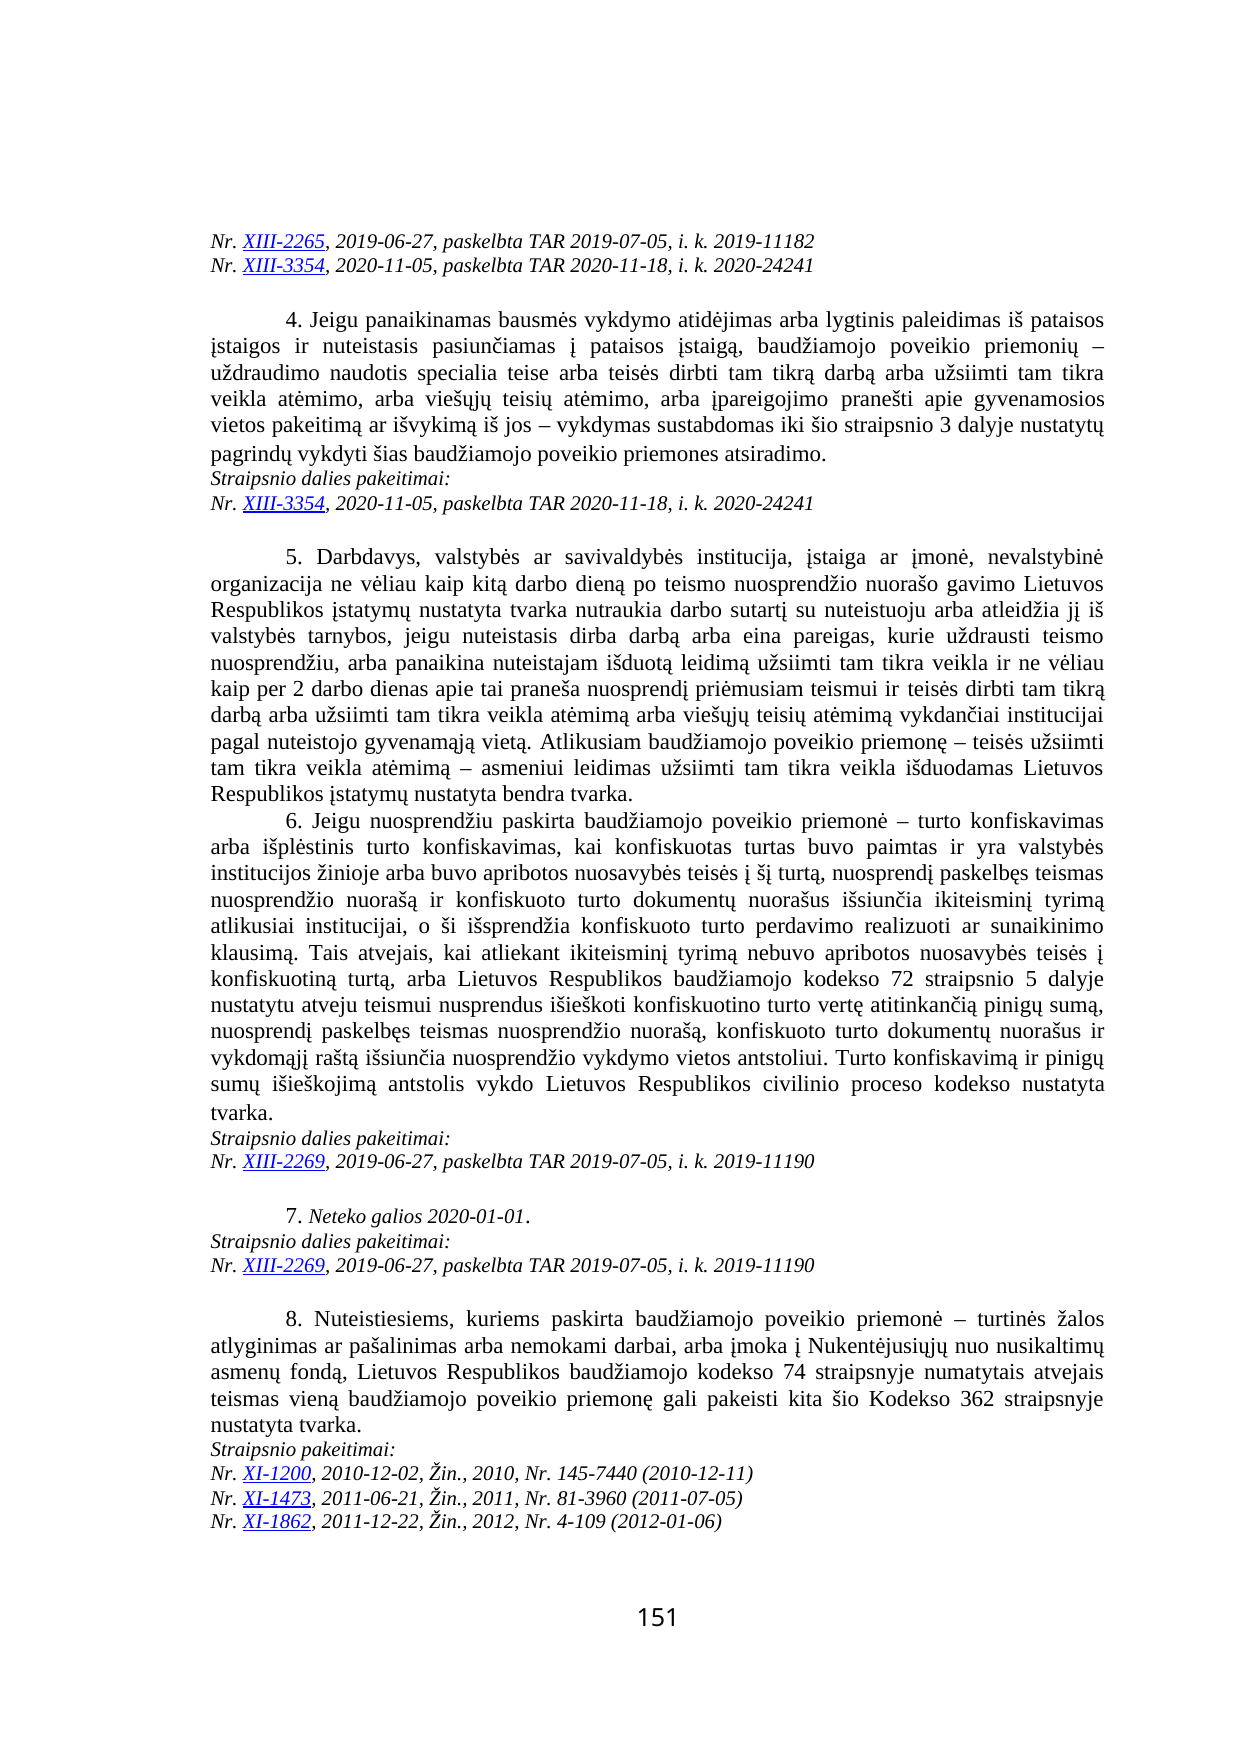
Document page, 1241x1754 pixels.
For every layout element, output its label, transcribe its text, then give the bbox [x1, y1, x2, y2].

text 4. Jeigu panaikinamas bausmės vykdymo atidėjimas arba lygtinis paleidimas iš pataisos įstaigos ir nuteistasis pasiunčiamas į pataisos įstaigą, baudžiamojo poveikio priemonių – uždraudimo naudotis specialia teise arba teisės dirbti tam tikrą darbą arba užsiimti tam tikra veikla atėmimo, arba viešųjų teisių atėmimo, arba įpareigojimo pranešti apie gyvenamosios vietos pakeitimą ar išvykimą iš jos – vykdymas sustabdomas iki šio straipsnio 3 dalyje nustatytų pagrindų vykdyti šias baudžiamojo poveikio priemones atsiradimo. [210, 306, 1105, 466]
text 5. Darbdavys, valstybės ar savivaldybės institucija, įstaiga ar įmonė, nevalstybinė organizacija ne vėliau kaip kitą darbo dieną po teismo nuosprendžio nuorašo gavimo Lietuvos Respublikos įstatymų nustatyta tvarka nutraukia darbo sutartį su nuteistuoju arba atleidžia jį iš valstybės tarnybos, jeigu nuteistasis dirba darbą arba eina pareigas, kurie uždrausti teismo nuosprendžiu, arba panaikina nuteistajam išduotą leidimą užsiimti tam tikra veikla ir ne vėliau kaip per 2 darbo dienas apie tai praneša nuosprendį priėmusiam teismui ir teisės dirbti tam tikrą darbą arba užsiimti tam tikra veikla atėmimą arba viešųjų teisių atėmimą vykdančiai institucijai pagal nuteistojo gyvenamąją vietą. Atlikusiam baudžiamojo poveikio priemonę – teisės užsiimti tam tikra veikla atėmimą – asmeniui leidimas užsiimti tam tikra veikla išduodamas Lietuvos Respublikos įstatymų nustatyta bendra tvarka. [210, 543, 1105, 807]
text 6. Jeigu nuosprendžiu paskirta baudžiamojo poveikio priemonė – turto konfiskavimas arba išplėstinis turto konfiskavimas, kai konfiskuotas turtas buvo paimtas ir yra valstybės institucijos žinioje arba buvo apribotos nuosavybės teisės į šį turtą, nuosprendį paskelbęs teismas nuosprendžio nuorašą ir konfiskuoto turto dokumentų nuorašus išsiunčia ikiteisminį tyrimą atlikusiai institucijai, o ši išsprendžia konfiskuoto turto perdavimo realizuoti ar sunaikinimo klausimą. Tais atvejais, kai atliekant ikiteisminį tyrimą nebuvo apribotos nuosavybės teisės į konfiskuotiną turtą, arba Lietuvos Respublikos baudžiamojo kodekso 72 straipsnio 5 dalyje nustatytu atveju teismui nusprendus išieškoti konfiskuotino turto vertę atitinkančią pinigų sumą, nuosprendį paskelbęs teismas nuosprendžio nuorašą, konfiskuoto turto dokumentų nuorašus ir vykdomąjį raštą išsiunčia nuosprendžio vykdymo vietos antstoliui. Turto konfiskavimą ir pinigų sumų išieškojimą antstolis vykdo Lietuvos Respublikos civilinio proceso kodekso nustatyta tvarka. [210, 807, 1105, 1125]
text Nr. XI-1200, 2010-12-02, Žin., 2010, Nr. 145-7440 (2010-12-11) [210, 1461, 1105, 1485]
text Nr. XIII-3354, 2020-11-05, paskelbta TAR 2020-11-18, i. k. 2020-24241 [210, 253, 1105, 277]
text 8. Nuteistiesiems, kuriems paskirta baudžiamojo poveikio priemonė – turtinės žalos atlyginimas ar pašalinimas arba nemokami darbai, arba įmoka į Nukentėjusiųjų nuo nusikaltimų asmenų fondą, Lietuvos Respublikos baudžiamojo kodekso 74 straipsnyje numatytais atvejais teismas vieną baudžiamojo poveikio priemonę gali pakeisti kita šio Kodekso 362 straipsnyje nustatyta tvarka. [210, 1306, 1105, 1437]
text Straipsnio pakeitimai: [210, 1437, 1105, 1461]
text Nr. XI-1862, 2011-12-22, Žin., 2012, Nr. 4-109 (2012-01-06) [210, 1509, 1105, 1533]
text 7. Neteko galios 2020-01-01. [210, 1202, 1105, 1229]
text Nr. XIII-3354, 2020-11-05, paskelbta TAR 2020-11-18, i. k. 2020-24241 [210, 490, 1105, 514]
text Nr. XI-1473, 2011-06-21, Žin., 2011, Nr. 81-3960 (2011-07-05) [210, 1485, 1105, 1509]
text Nr. XIII-2269, 2019-06-27, paskelbta TAR 2019-07-05, i. k. 2019-11190 [210, 1149, 1105, 1173]
text Straipsnio dalies pakeitimai: [210, 1229, 1105, 1253]
text Straipsnio dalies pakeitimai: [210, 466, 1105, 490]
text Nr. XIII-2265, 2019-06-27, paskelbta TAR 2019-07-05, i. k. 2019-11182 [210, 229, 1105, 253]
text Straipsnio dalies pakeitimai: [210, 1125, 1105, 1149]
text Nr. XIII-2269, 2019-06-27, paskelbta TAR 2019-07-05, i. k. 2019-11190 [210, 1253, 1105, 1277]
